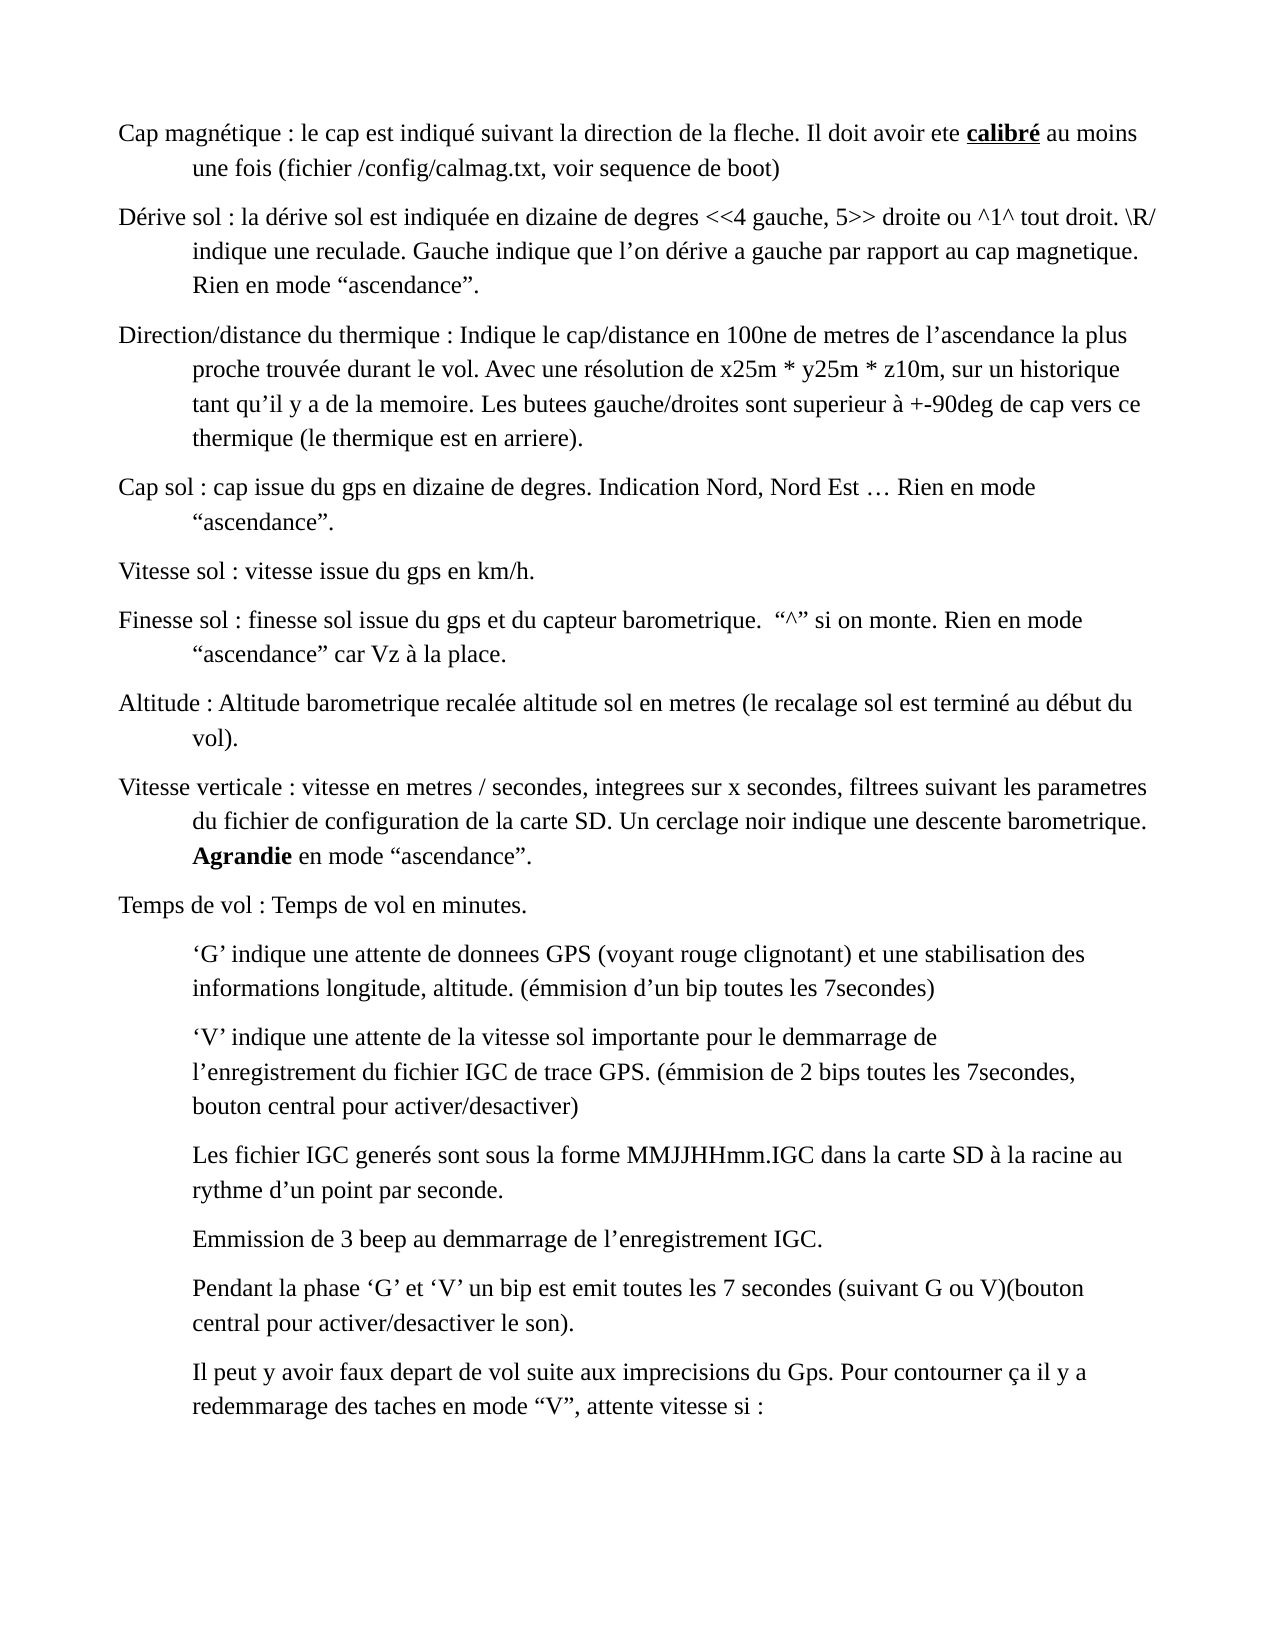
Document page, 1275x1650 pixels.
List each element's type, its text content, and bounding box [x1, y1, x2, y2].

text Vitesse sol : vitesse issue du gps en km/h. [118, 556, 1157, 584]
text Altitude : Altitude barometrique recalée altitude sol en metres (le recalage sol est terminé au début du vol). [118, 688, 1157, 752]
text ‘V’ indique une attente de la vitesse sol importante pour le demmarrage de l’enregistrement du fichier IGC de trace GPS. (émmision de 2 bips toutes les 7secondes, bouton central pour activer/desactiver) [118, 1022, 1157, 1120]
text Dérive sol : la dérive sol est indiquée en dizaine de degres <<4 gauche, 5>> droite ou ^1^ tout droit. \R/ indique une reculade. Gauche indique que l’on dérive a gauche par rapport au cap magnetique. Rien en mode “ascendance”. [118, 202, 1157, 299]
text Cap magnétique : le cap est indiqué suivant la direction de la fleche. Il doit avoir ete calibré au moins une fois (fichier /config/calmag.txt, voir sequence de boot) [118, 118, 1157, 181]
text Pendant la phase ‘G’ et ‘V’ un bip est emit toutes les 7 secondes (suivant G ou V)(bouton central pour activer/desactiver le son). [118, 1273, 1157, 1336]
text Direction/distance du thermique : Indique le cap/distance en 100ne de metres de l’ascendance la plus proche trouvée durant le vol. Avec une résolution de x25m * y25m * z10m, sur un historique tant qu’il y a de la memoire. Les butees gauche/droites sont superieur à +-90deg de cap vers ce thermique (le thermique est en arriere). [118, 320, 1157, 452]
text Vitesse verticale : vitesse en metres / secondes, integrees sur x secondes, filtrees suivant les parametres du fichier de configuration de la carte SD. Un cerclage noir indique une descente barometrique. Agrandie en mode “ascendance”. [118, 772, 1157, 869]
text ‘G’ indique une attente de donnees GPS (voyant rouge clignotant) et une stabilisation des informations longitude, altitude. (émmision d’un bip toutes les 7secondes) [118, 939, 1157, 1002]
text Emmission de 3 beep au demmarrage de l’enregistrement IGC. [118, 1224, 1157, 1253]
text Finesse sol : finesse sol issue du gps et du capteur barometrique. “^” si on monte. Rien en mode “ascendance” car Vz à la place. [118, 605, 1157, 668]
text Il peut y avoir faux depart de vol suite aux imprecisions du Gps. Pour contourner ça il y a redemmarage des taches en mode “V”, attente vitesse si : [118, 1357, 1157, 1420]
text Les fichier IGC generés sont sous la forme MMJJHHmm.IGC dans la carte SD à la racine au rythme d’un point par seconde. [118, 1141, 1157, 1204]
text Cap sol : cap issue du gps en dizaine de degres. Indication Nord, Nord Est … Rien en mode “ascendance”. [118, 472, 1157, 535]
text Temps de vol : Temps de vol en minutes. [118, 890, 1157, 919]
